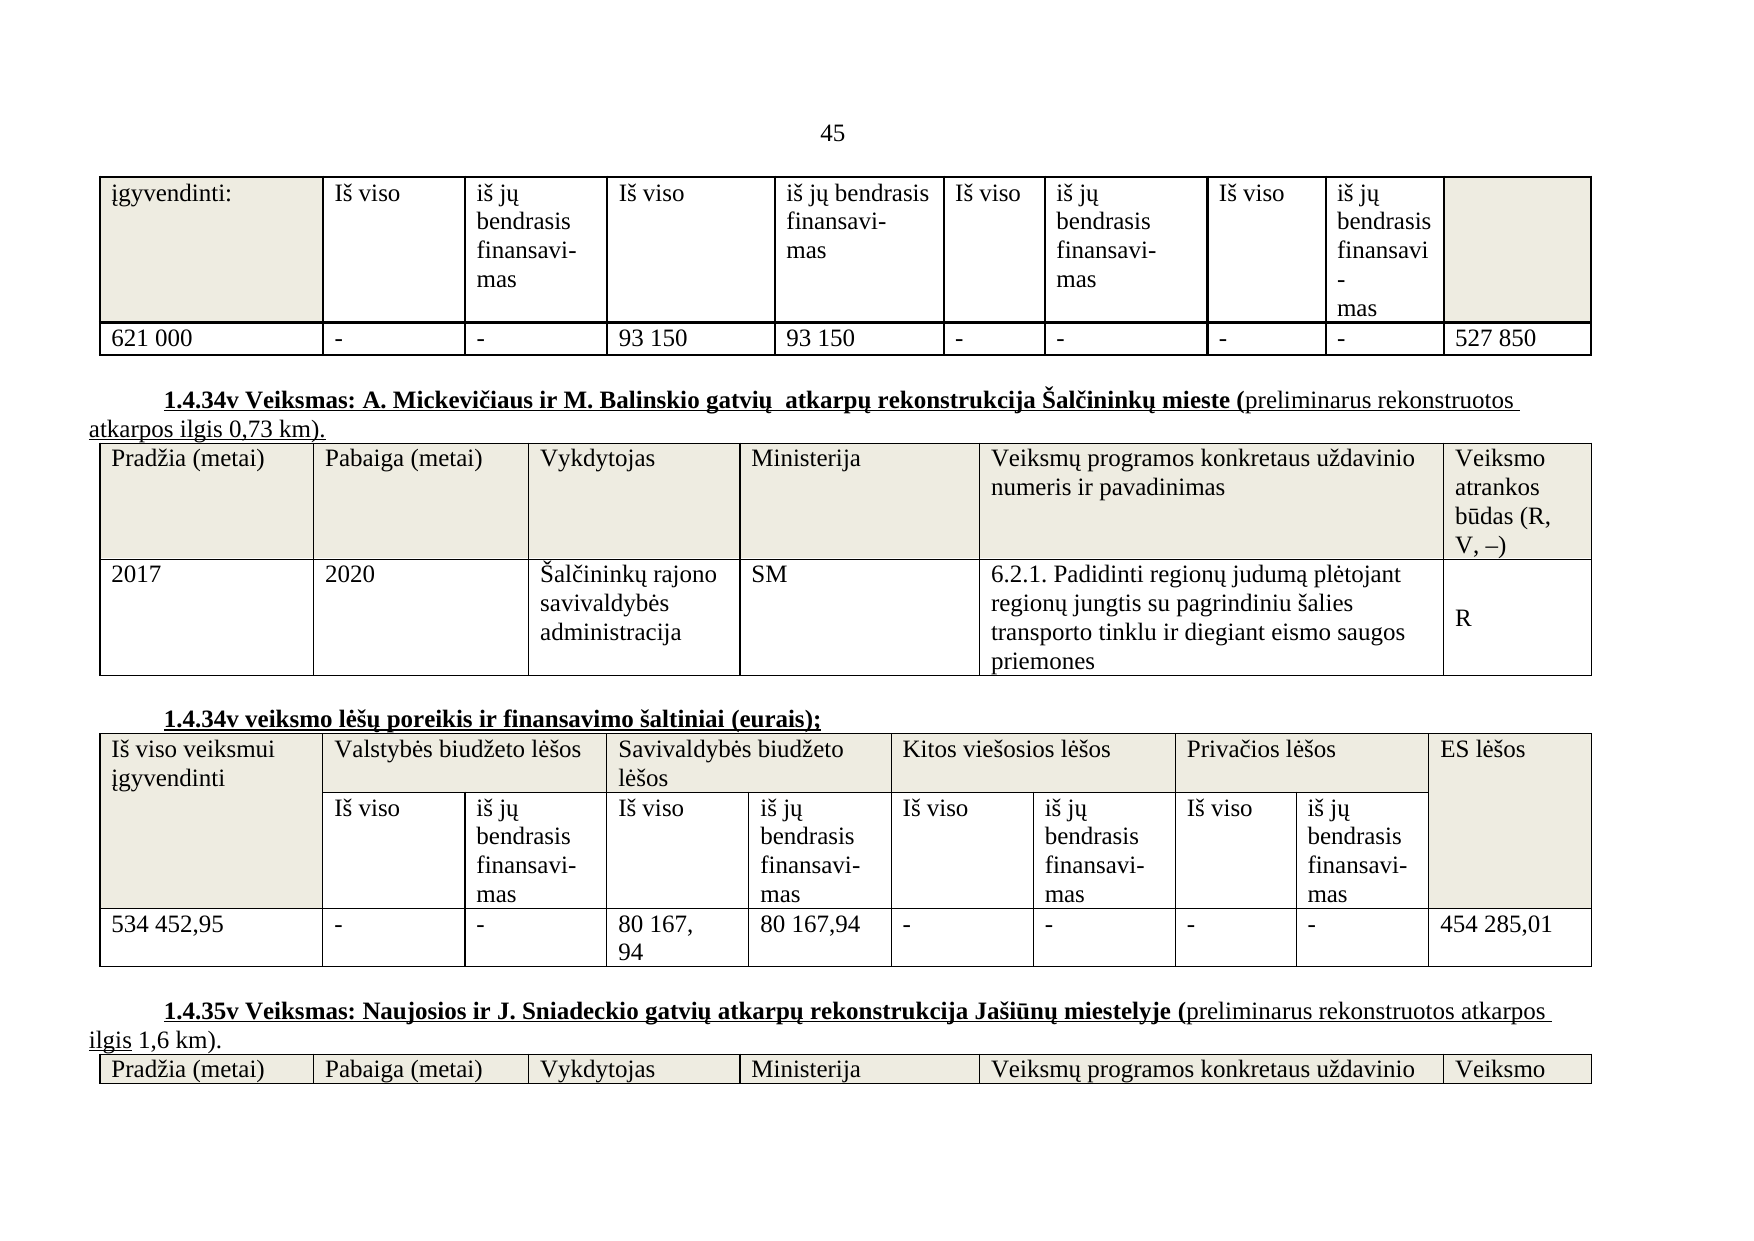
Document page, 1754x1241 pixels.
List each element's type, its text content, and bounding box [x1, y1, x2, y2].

table_header Kitos viešosios lėšos [892, 734, 1175, 792]
table_header ES lėšos [1429, 734, 1591, 908]
table_cell - [892, 909, 1033, 966]
table_cell SM [741, 560, 979, 674]
table_cell - [466, 909, 606, 966]
table_header Ministerija [741, 1055, 979, 1083]
table_header Valstybės biudžeto lėšos [323, 734, 606, 792]
table_header [1445, 178, 1590, 321]
table_cell - [945, 324, 1044, 354]
table_header Pabaiga (metai) [314, 444, 528, 558]
table_header Privačios lėšos [1176, 734, 1428, 792]
table_cell iš jų bendrasis finansavi- mas [776, 178, 943, 321]
table_header Iš viso veiksmui įgyvendinti [101, 734, 322, 908]
table_cell Iš viso [323, 793, 464, 908]
table_cell Iš viso [607, 793, 748, 908]
table_cell Iš viso [324, 178, 464, 321]
table_cell iš jų bendrasis finansavi- mas [749, 793, 891, 908]
table_header Savivaldybės biudžeto lėšos [607, 734, 891, 792]
table_cell iš jų bendrasis finansavi- mas [466, 793, 606, 908]
table_cell 454 285,01 [1429, 909, 1591, 966]
table_cell 2017 [101, 560, 313, 674]
table_cell 6.2.1. Padidinti regionų judumą plėtojant regionų jungtis su pagrindiniu šalies transporto tinklu ir diegiant eismo saugos priemones [980, 560, 1443, 674]
table_header Pradžia (metai) [101, 444, 313, 558]
text 1.4.34v Veiksmas: A. Mickevičiaus ir M. Balinskio gatvių atkarpų rekonstrukcija Šalčininkų mieste (preliminarus rekonstruotos atkarpos ilgis 0,73 km). [89, 385, 1577, 442]
table_cell 621 000 [101, 324, 322, 354]
table_cell iš jų bendrasis finansavi- mas [466, 178, 606, 321]
table_cell iš jų bendrasis finansavi- mas [1327, 178, 1443, 321]
table_cell Šalčininkų rajono savivaldybės administracija [529, 560, 739, 674]
table_header Veiksmo [1444, 1055, 1591, 1083]
table_cell 80 167,94 [749, 909, 891, 966]
table_cell - [323, 909, 464, 966]
table_cell 2020 [314, 560, 528, 674]
table_cell - [1046, 324, 1206, 354]
table_header Pabaiga (metai) [314, 1055, 528, 1083]
table_header Veiksmų programos konkretaus uždavinio numeris ir pavadinimas [980, 444, 1443, 558]
table_header įgyvendinti: [101, 178, 322, 321]
table_cell Iš viso [1176, 793, 1296, 908]
table_cell - [1297, 909, 1428, 966]
table_header Pradžia (metai) [101, 1055, 313, 1083]
table_cell 93 150 [776, 324, 943, 354]
table_cell - [1209, 324, 1325, 354]
table_cell iš jų bendrasis finansavi- mas [1046, 178, 1206, 321]
table_header Vykdytojas [529, 1055, 739, 1083]
text 1.4.34v veiksmo lėšų poreikis ir finansavimo šaltiniai (eurais); [89, 704, 1577, 733]
table_cell - [1034, 909, 1175, 966]
table_cell 80 167, 94 [607, 909, 748, 966]
table_cell - [324, 324, 464, 354]
text 1.4.35v Veiksmas: Naujosios ir J. Sniadeckio gatvių atkarpų rekonstrukcija Jašiūnų miestelyje (preliminarus rekonstruotos atkarpos ilgis 1,6 km). [89, 996, 1577, 1053]
table_cell iš jų bendrasis finansavi- mas [1297, 793, 1428, 908]
table_cell Iš viso [608, 178, 774, 321]
table_header Ministerija [741, 444, 979, 558]
table_cell - [1176, 909, 1296, 966]
table_cell - [466, 324, 606, 354]
table_cell iš jų bendrasis finansavi- mas [1034, 793, 1175, 908]
table_cell 527 850 [1445, 324, 1590, 354]
table_cell Iš viso [892, 793, 1033, 908]
table_header Vykdytojas [529, 444, 739, 558]
table_cell Iš viso [1209, 178, 1325, 321]
table_cell Iš viso [945, 178, 1044, 321]
table_cell 93 150 [608, 324, 774, 354]
table_cell 534 452,95 [101, 909, 322, 966]
table_header Veiksmų programos konkretaus uždavinio [980, 1055, 1443, 1083]
table_cell - [1327, 324, 1443, 354]
table_header Veiksmo atrankos būdas (R, V, –) [1444, 444, 1591, 558]
table_cell R [1444, 560, 1591, 674]
